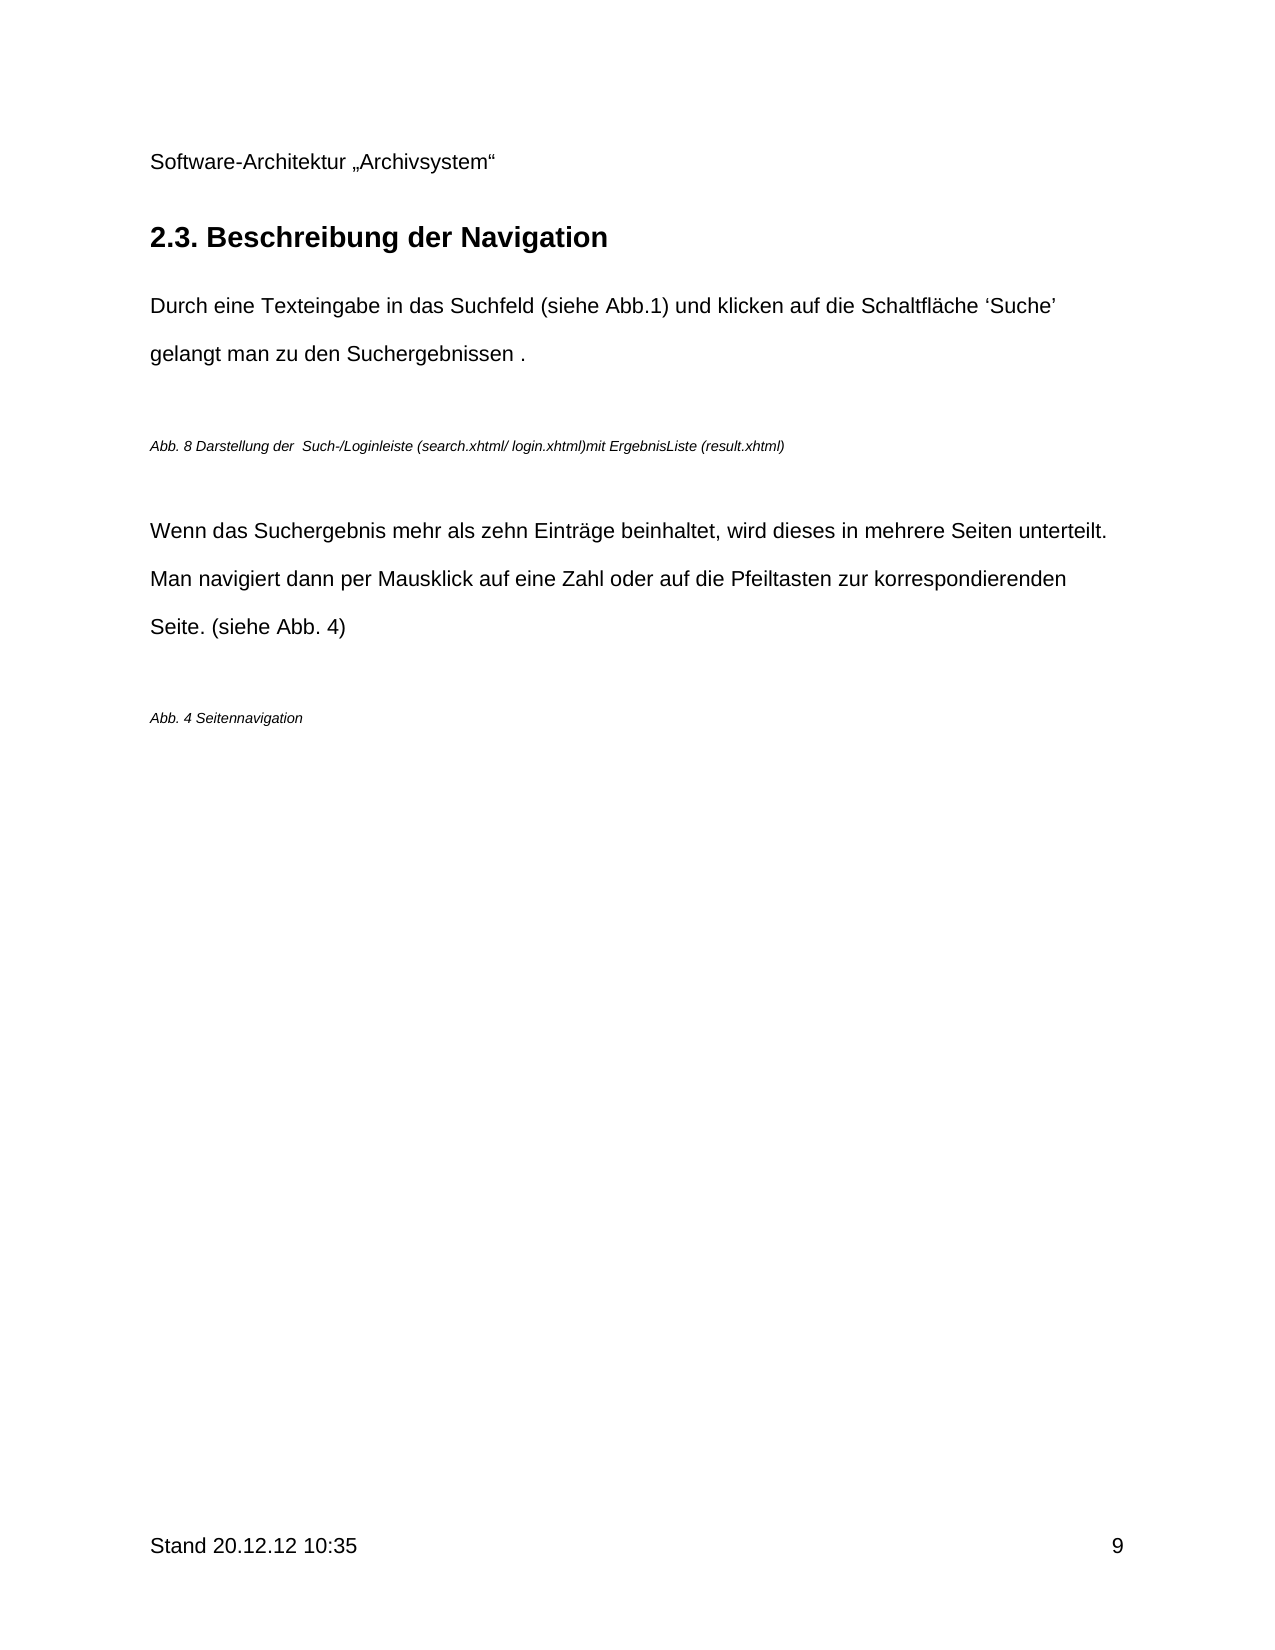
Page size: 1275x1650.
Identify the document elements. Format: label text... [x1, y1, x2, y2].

subtitle 2.3. Beschreibung der Navigation [150, 221, 1125, 277]
text Abb. 4 Seitennavigation [150, 711, 1125, 739]
text Abb. 8 Darstellung der Such-/Loginleiste (search.xhtml/ login.xhtml)mit ErgebnisListe (result.xhtml) [150, 438, 1125, 466]
text Wenn das Suchergebnis mehr als zehn Einträge beinhaltet, wird dieses in mehrere Seiten unterteilt. Man navigiert dann per Mausklick auf eine Zahl oder auf die Pfeiltasten zur korrespondierenden Seite. (siehe Abb. 4) [150, 518, 1125, 657]
text Durch eine Texteingabe in das Suchfeld (siehe Abb.1) und klicken auf die Schaltfläche ‘Suche’ gelangt man zu den Suchergebnissen . [150, 294, 1125, 384]
